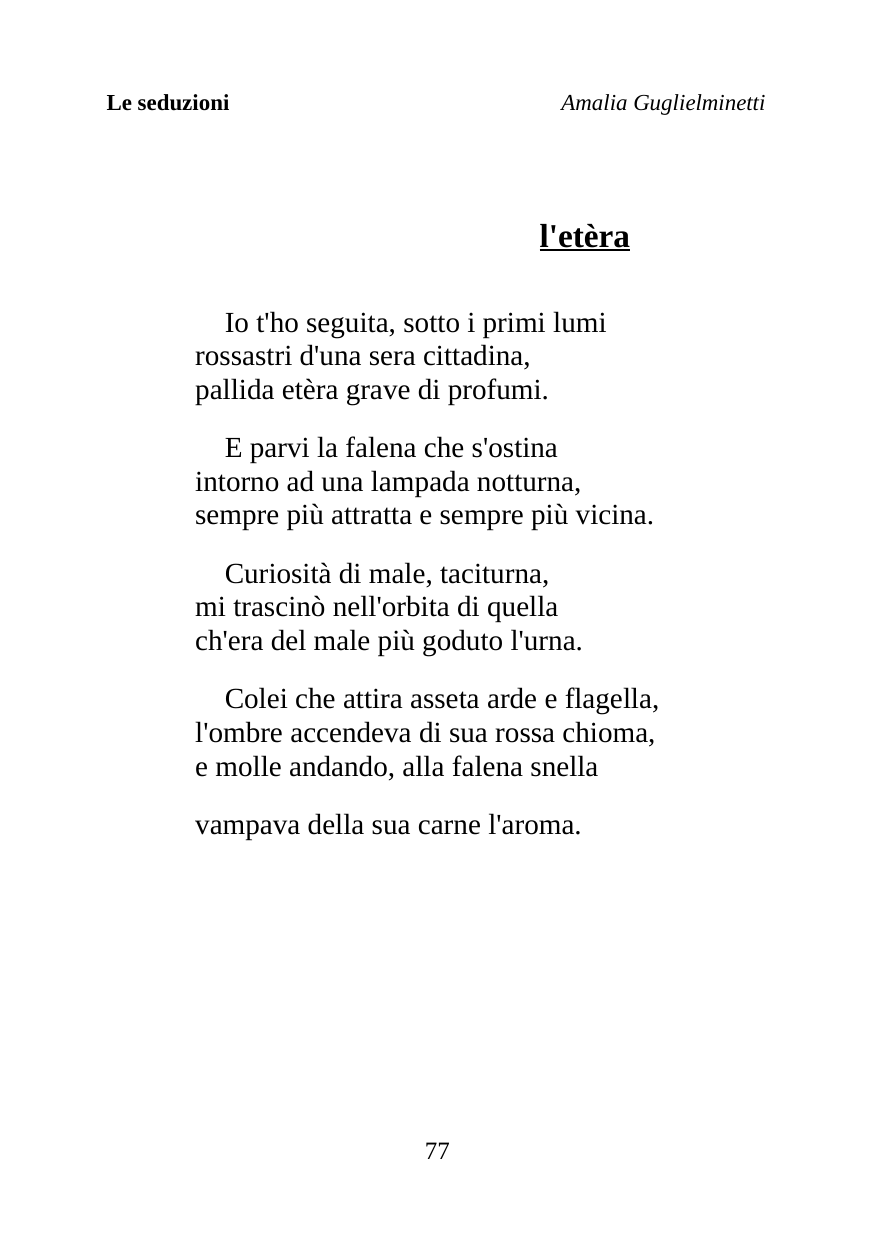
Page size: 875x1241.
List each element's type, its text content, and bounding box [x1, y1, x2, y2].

text E parvi la falena che s'ostina intorno ad una lampada notturna, sempre più attratta e sempre più vicina. [195, 430, 768, 531]
text Colei che attira asseta arde e flagella, l'ombre accendeva di sua rossa chioma, e molle andando, alla falena snella [195, 682, 768, 782]
subtitle l'etèra [402, 216, 768, 255]
text Io t'ho seguita, sotto i primi lumi rossastri d'una sera cittadina, pallida etèra grave di profumi. [195, 305, 768, 405]
text Curiosità di male, taciturna, mi trascinò nell'orbita di quella ch'era del male più goduto l'urna. [195, 556, 768, 657]
text vampava della sua carne l'aroma. [195, 807, 768, 841]
